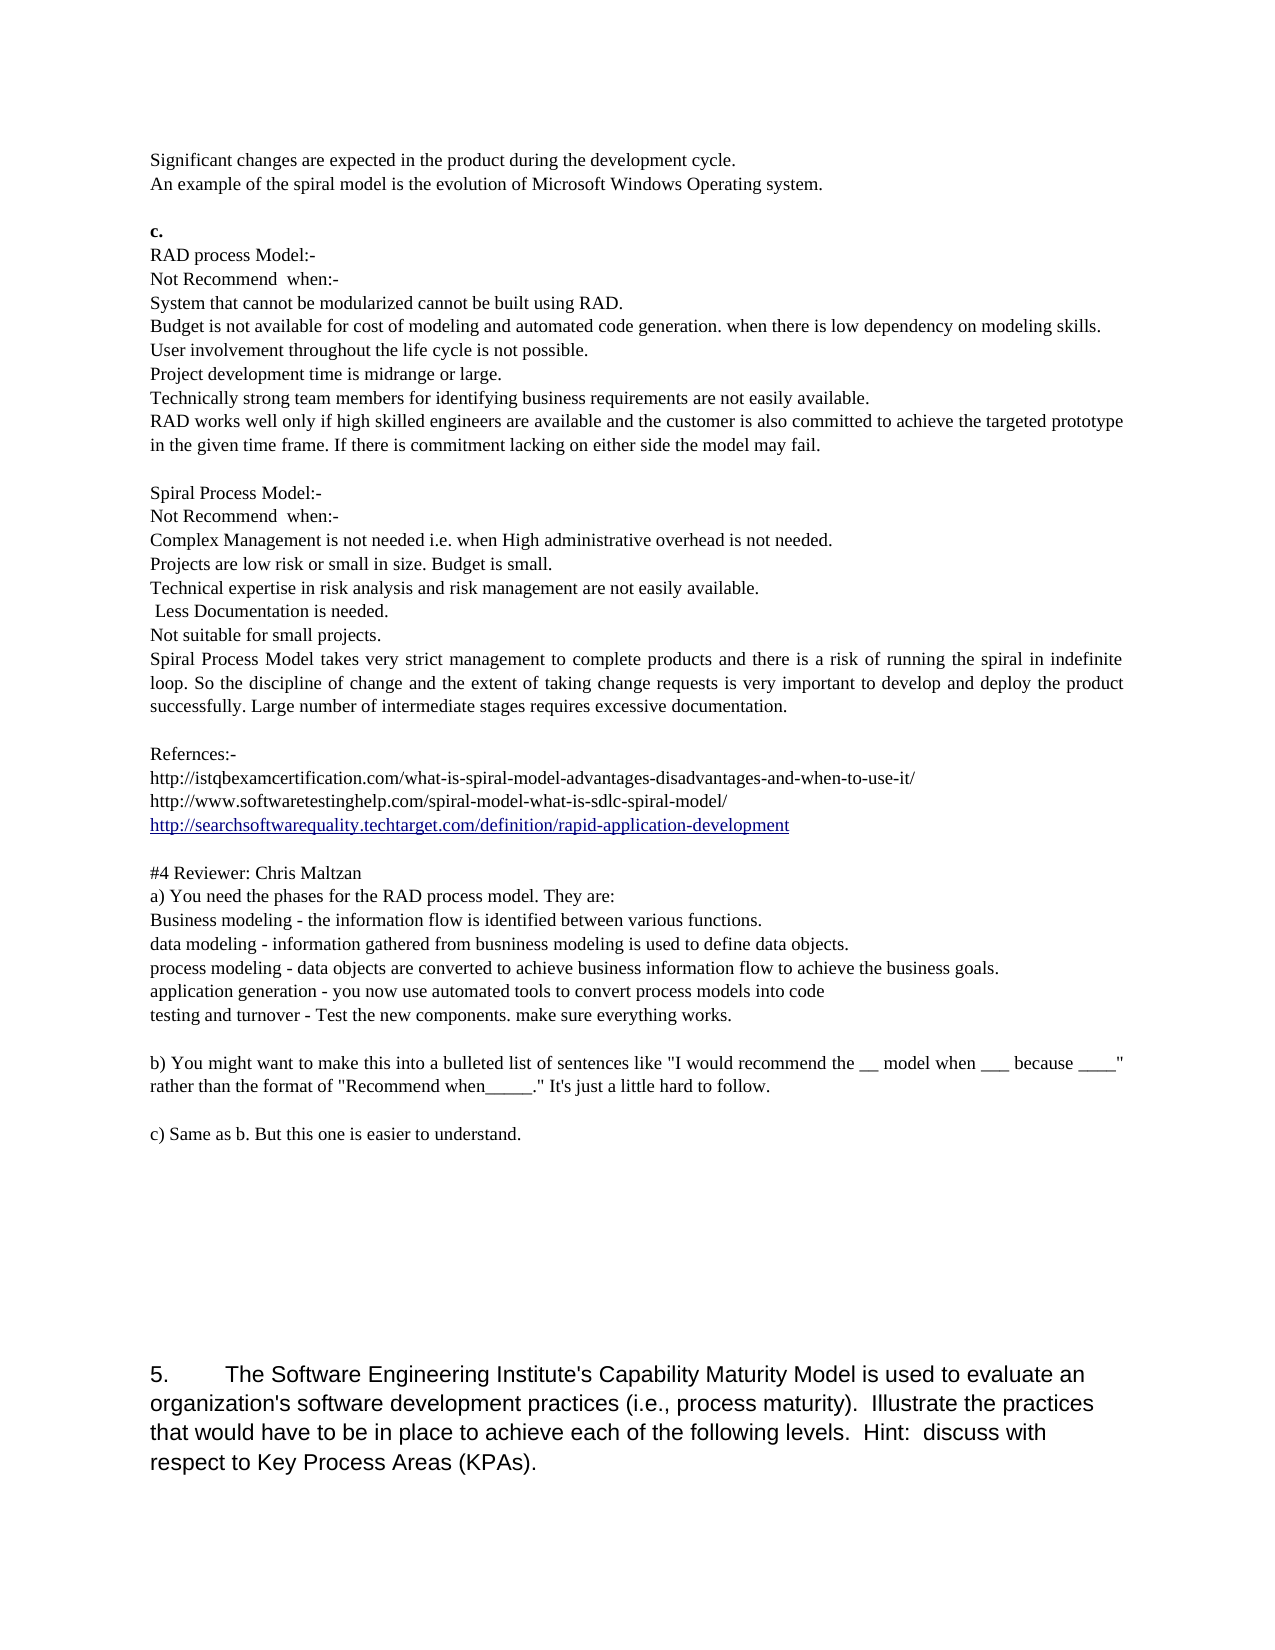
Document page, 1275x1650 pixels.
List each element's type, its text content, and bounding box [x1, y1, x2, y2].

text a) You need the phases for the RAD process model. They are: [150, 886, 1125, 907]
text User involvement throughout the life cycle is not possible. [150, 340, 1125, 361]
text 5. The Software Engineering Institute's Capability Maturity Model is used to evaluate an organization's software development practices (i.e., process maturity). Illustrate the practices that would have to be in place to achieve each of the following levels. Hint: discuss with respect to Key Process Areas (KPAs). [150, 1361, 1125, 1475]
text An example of the spiral model is the evolution of Microsoft Windows Operating system. [150, 174, 1125, 194]
text #4 Reviewer: Chris Maltzan [150, 862, 1125, 883]
text Not Recommend when:- [150, 269, 1125, 289]
text Spiral Process Model takes very strict management to complete products and there is a risk of running the spiral in indefinite loop. So the discipline of change and the extent of taking change requests is very important to develop and deploy the product successfully. Large number of intermediate stages requires excessive documentation. [150, 649, 1125, 717]
text Less Documentation is needed. [150, 601, 1125, 622]
text http://istqbexamcertification.com/what-is-spiral-model-advantages-disadvantages-and-when-to-use-it/ [150, 767, 1125, 788]
text process modeling - data objects are converted to achieve business information flow to achieve the business goals. [150, 957, 1125, 978]
text System that cannot be modularized cannot be built using RAD. [150, 292, 1125, 313]
text RAD process Model:- [150, 245, 1125, 266]
text Projects are low risk or small in size. Budget is small. [150, 554, 1125, 574]
text c. [150, 221, 1125, 242]
text c) Same as b. But this one is easier to understand. [150, 1124, 1125, 1144]
text testing and turnover - Test the new components. make sure everything works. [150, 1005, 1125, 1026]
text Budget is not available for cost of modeling and automated code generation. when there is low dependency on modeling skills. [150, 316, 1125, 337]
text Spiral Process Model:- [150, 482, 1125, 503]
text Business modeling - the information flow is identified between various functions. [150, 910, 1125, 931]
text Significant changes are expected in the product during the development cycle. [150, 150, 1125, 171]
text RAD works well only if high skilled engineers are available and the customer is also committed to achieve the targeted prototype in the given time frame. If there is commitment lacking on either side the model may fail. [150, 411, 1125, 456]
text Not Recommend when:- [150, 506, 1125, 527]
text Technically strong team members for identifying business requirements are not easily available. [150, 387, 1125, 408]
text data modeling - information gathered from busniness modeling is used to define data objects. [150, 934, 1125, 954]
text http://searchsoftwarequality.techtarget.com/definition/rapid-application-development [150, 815, 1125, 836]
text b) You might want to make this into a bulleted list of sentences like "I would recommend the __ model when ___ because ____" rather than the format of "Recommend when_____." It's just a little hard to follow. [150, 1052, 1125, 1097]
text http://www.softwaretestinghelp.com/spiral-model-what-is-sdlc-spiral-model/ [150, 791, 1125, 812]
text application generation - you now use automated tools to convert process models into code [150, 981, 1125, 1002]
text Technical expertise in risk analysis and risk management are not easily available. [150, 577, 1125, 598]
text Project development time is midrange or large. [150, 364, 1125, 384]
text Complex Management is not needed i.e. when High administrative overhead is not needed. [150, 530, 1125, 551]
text Not suitable for small projects. [150, 625, 1125, 646]
text Refernces:- [150, 744, 1125, 764]
